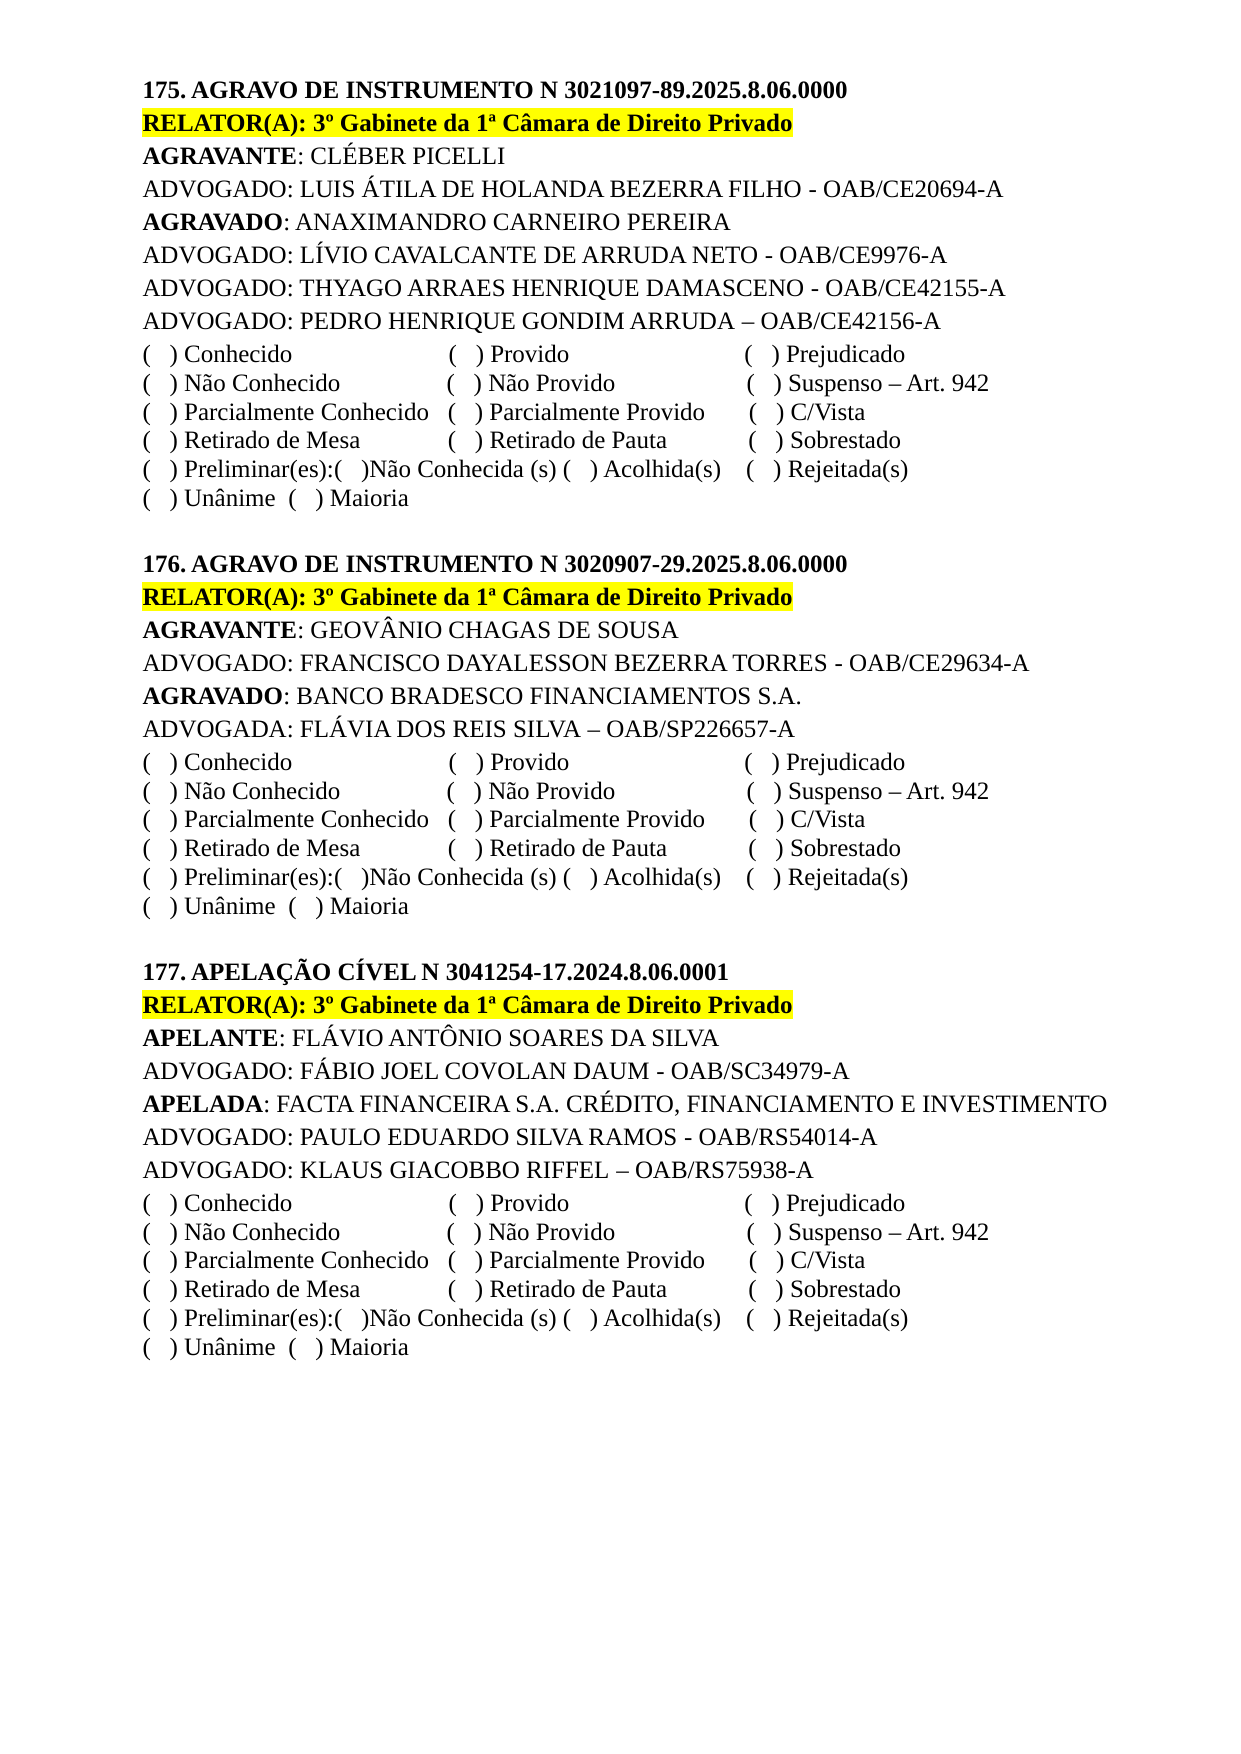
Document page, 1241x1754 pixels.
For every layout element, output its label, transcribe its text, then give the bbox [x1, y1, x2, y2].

text ( ) Não Conhecido ( ) Não Provido ( ) Suspenso – Art. 942 [142, 1217, 1158, 1246]
text ( ) Parcialmente Conhecido ( ) Parcialmente Provido ( ) C/Vista [142, 804, 1158, 833]
text ( ) Retirado de Mesa ( ) Retirado de Pauta ( ) Sobrestado [142, 833, 1158, 862]
text ( ) Preliminar(es):( )Não Conhecida (s) ( ) Acolhida(s) ( ) Rejeitada(s) [142, 862, 1158, 891]
text 175. AGRAVO DE INSTRUMENTO N 3021097-89.2025.8.06.0000 RELATOR(A): 3º Gabinete da 1ª Câmara de Direito Privado AGRAVANTE: CLÉBER PICELLI ADVOGADO: LUIS ÁTILA DE HOLANDA BEZERRA FILHO - OAB/CE20694-A AGRAVADO: ANAXIMANDRO CARNEIRO PEREIRA ADVOGADO: LÍVIO CAVALCANTE DE ARRUDA NETO - OAB/CE9976-A ADVOGADO: THYAGO ARRAES HENRIQUE DAMASCENO - OAB/CE42155-A ADVOGADO: PEDRO HENRIQUE GONDIM ARRUDA – OAB/CE42156-A [142, 75, 1188, 335]
text ( ) Unânime ( ) Maioria 176. AGRAVO DE INSTRUMENTO N 3020907-29.2025.8.06.0000 RELATOR(A): 3º Gabinete da 1ª Câmara de Direito Privado AGRAVANTE: GEOVÂNIO CHAGAS DE SOUSA ADVOGADO: FRANCISCO DAYALESSON BEZERRA TORRES - OAB/CE29634-A AGRAVADO: BANCO BRADESCO FINANCIAMENTOS S.A. ADVOGADA: FLÁVIA DOS REIS SILVA – OAB/SP226657-A [142, 483, 1188, 743]
text ( ) Preliminar(es):( )Não Conhecida (s) ( ) Acolhida(s) ( ) Rejeitada(s) [142, 1303, 1158, 1332]
text ( ) Unânime ( ) Maioria [142, 1332, 1188, 1427]
text ( ) Conhecido ( ) Provido ( ) Prejudicado [142, 747, 1141, 776]
text ( ) Parcialmente Conhecido ( ) Parcialmente Provido ( ) C/Vista [142, 397, 1158, 425]
text ( ) Conhecido ( ) Provido ( ) Prejudicado [142, 1188, 1141, 1217]
text ( ) Parcialmente Conhecido ( ) Parcialmente Provido ( ) C/Vista [142, 1246, 1158, 1274]
text ( ) Retirado de Mesa ( ) Retirado de Pauta ( ) Sobrestado [142, 425, 1158, 454]
text ( ) Unânime ( ) Maioria 177. APELAÇÃO CÍVEL N 3041254-17.2024.8.06.0001 RELATOR(A): 3º Gabinete da 1ª Câmara de Direito Privado APELANTE: FLÁVIO ANTÔNIO SOARES DA SILVA ADVOGADO: FÁBIO JOEL COVOLAN DAUM - OAB/SC34979-A APELADA: FACTA FINANCEIRA S.A. CRÉDITO, FINANCIAMENTO E INVESTIMENTO ADVOGADO: PAULO EDUARDO SILVA RAMOS - OAB/RS54014-A ADVOGADO: KLAUS GIACOBBO RIFFEL – OAB/RS75938-A [142, 891, 1188, 1184]
text ( ) Preliminar(es):( )Não Conhecida (s) ( ) Acolhida(s) ( ) Rejeitada(s) [142, 454, 1158, 483]
text ( ) Conhecido ( ) Provido ( ) Prejudicado [142, 339, 1141, 368]
text ( ) Retirado de Mesa ( ) Retirado de Pauta ( ) Sobrestado [142, 1274, 1158, 1303]
text ( ) Não Conhecido ( ) Não Provido ( ) Suspenso – Art. 942 [142, 776, 1158, 804]
text ( ) Não Conhecido ( ) Não Provido ( ) Suspenso – Art. 942 [142, 368, 1158, 397]
